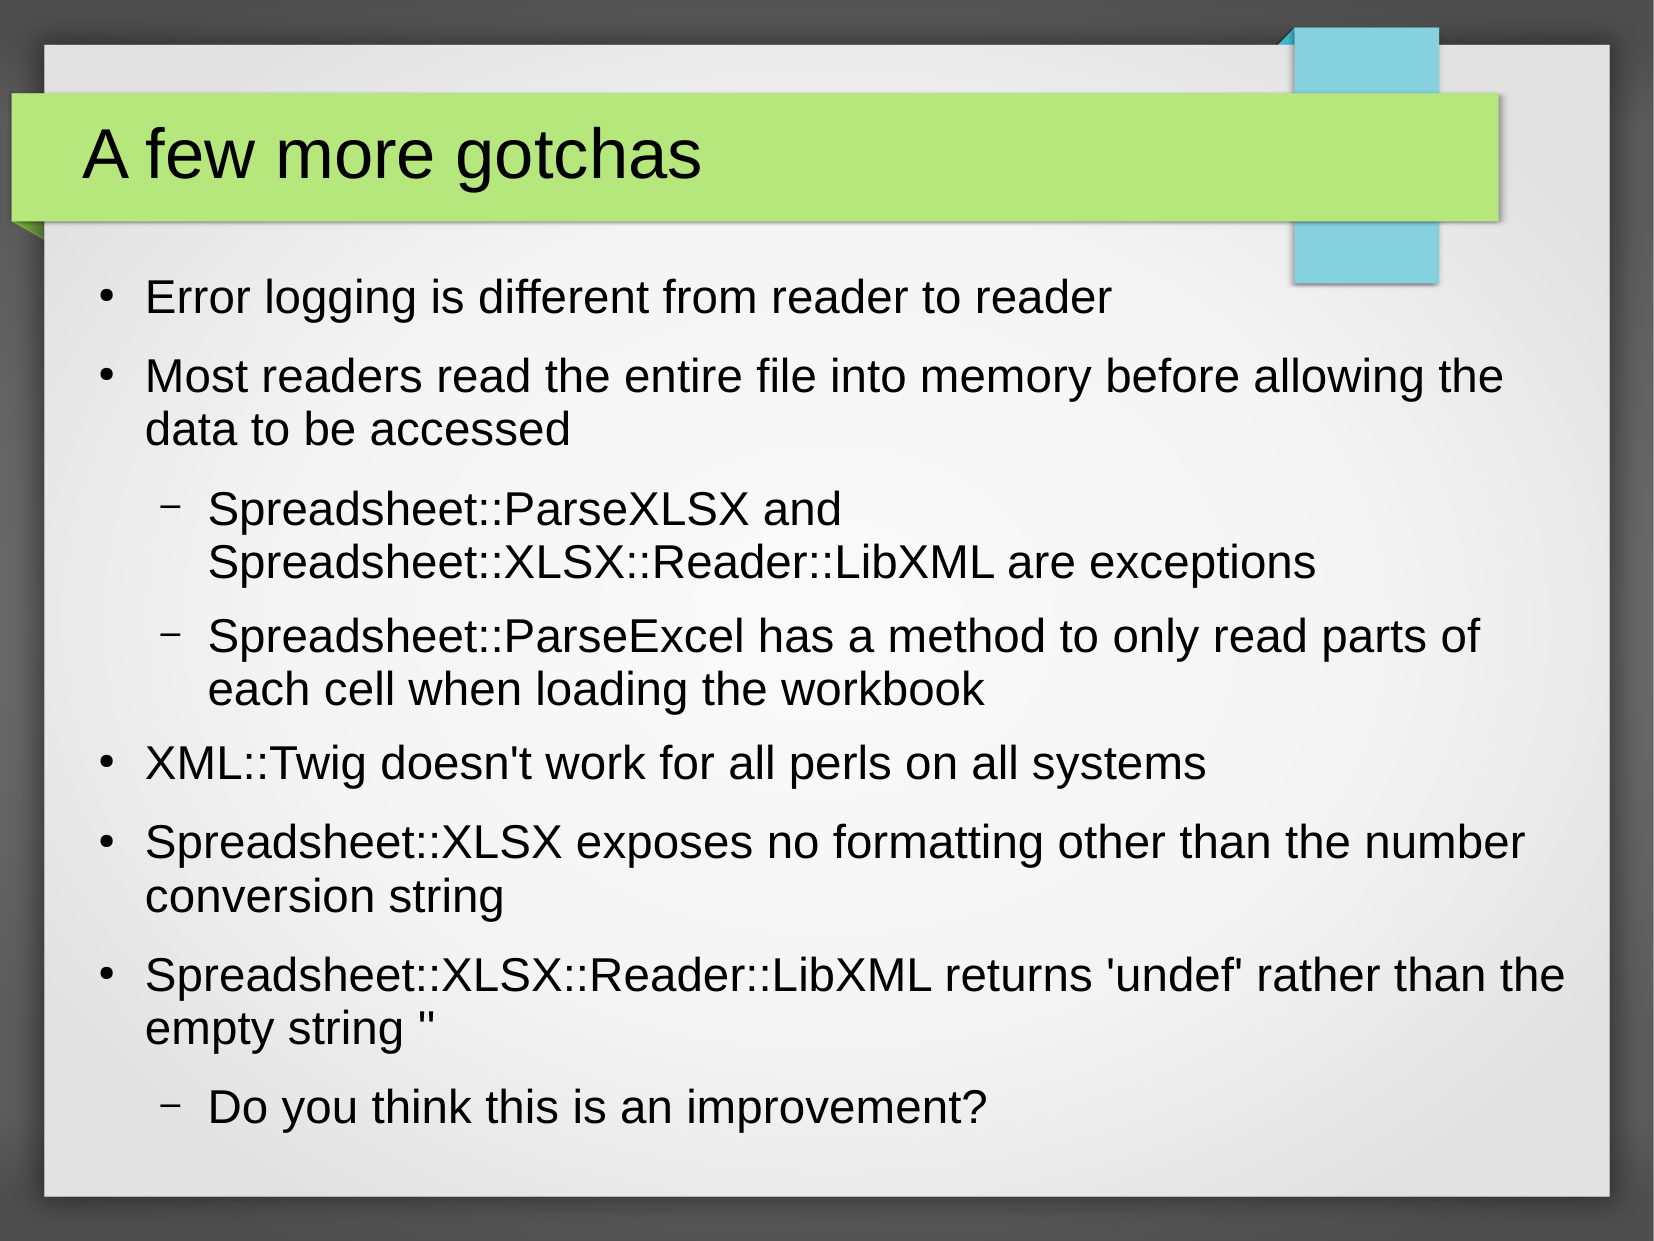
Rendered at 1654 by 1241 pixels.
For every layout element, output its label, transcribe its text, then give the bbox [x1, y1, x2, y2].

picture [0, 0, 1654, 1241]
list Error logging is different from reader to reader Most readers read the entire file into memory before allowing the data to be accessed Spreadsheet::ParseXLSX and Spreadsheet::XLSX::Reader::LibXML are exceptions Spreadsheet::ParseExcel has a method to only read parts of each cell when loading the workbook XML::Twig doesn't work for all perls on all systems Spreadsheet::XLSX exposes no formatting other than the number conversion string Spreadsheet::XLSX::Reader::LibXML returns 'undef' rather than the empty string '' Do you think this is an improvement? [82, 270, 1571, 1141]
title A few more gotchas [82, 94, 1264, 213]
